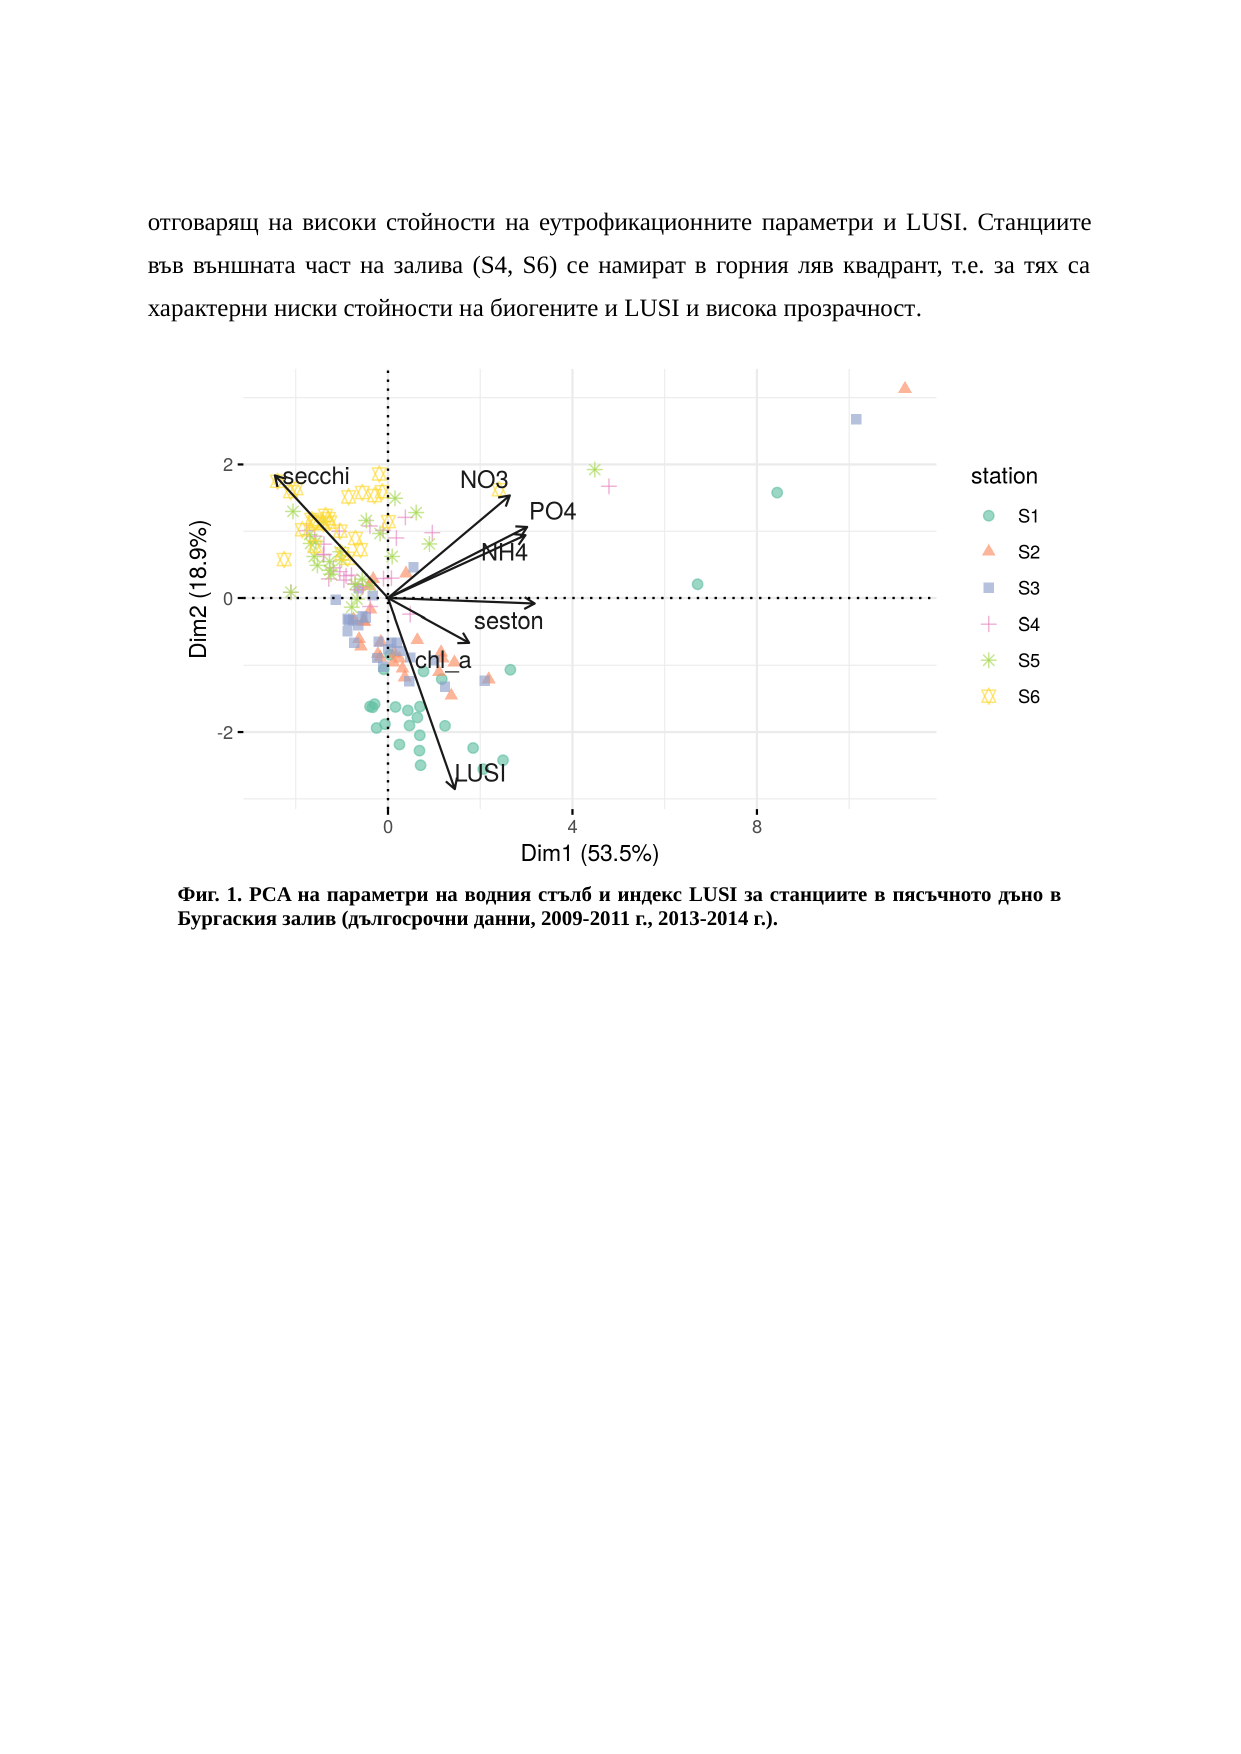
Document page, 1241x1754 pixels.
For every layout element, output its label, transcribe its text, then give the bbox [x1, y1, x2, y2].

picture [177, 357, 1063, 878]
text Фиг. 1. PCA на параметри на водния стълб и индекс LUSI за станциите в пясъчното дъно в Бургаския залив (дългосрочни данни, 2009-2011 г., 2013-2014 г.). [177, 878, 1063, 930]
text отговарящ на високи стойности на еутрофикационните параметри и LUSI. Станциите във външната част на залива (S4, S6) се намират в горния ляв квадрант, т.е. за тях са характерни ниски стойности на биогените и LUSI и висока прозрачност. [148, 207, 1093, 322]
